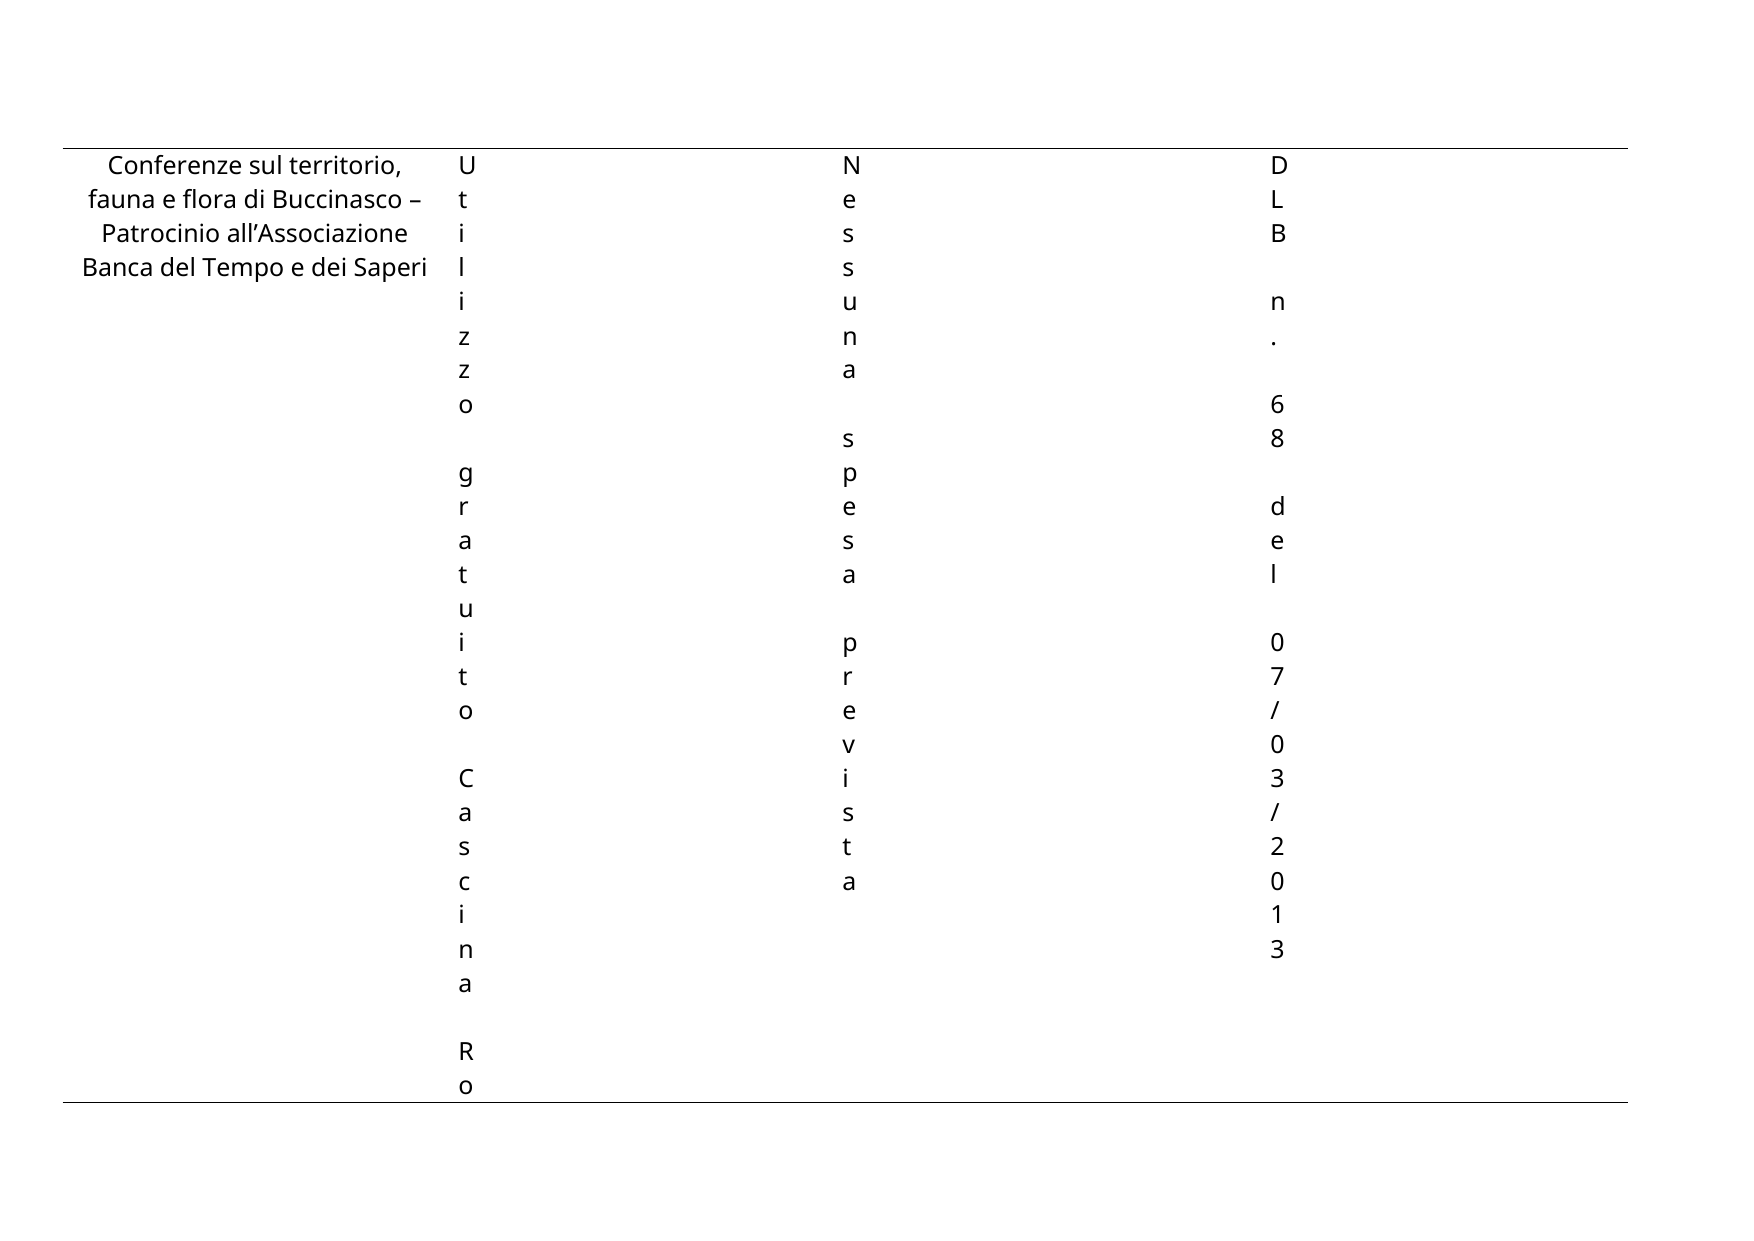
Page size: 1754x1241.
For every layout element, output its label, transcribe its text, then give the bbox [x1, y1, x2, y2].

table_cell DLB n. 68 del 07/03/2013 [1259, 149, 1628, 1102]
table_cell Nessuna spesa prevista [831, 149, 1259, 1102]
table_cell Conferenze sul territorio, fauna e flora di Buccinasco – Patrocinio all’Associazione Banca del Tempo e dei Saperi [63, 149, 447, 1102]
table_cell Utilizzo gratuito Cascina Ro [447, 149, 831, 1102]
